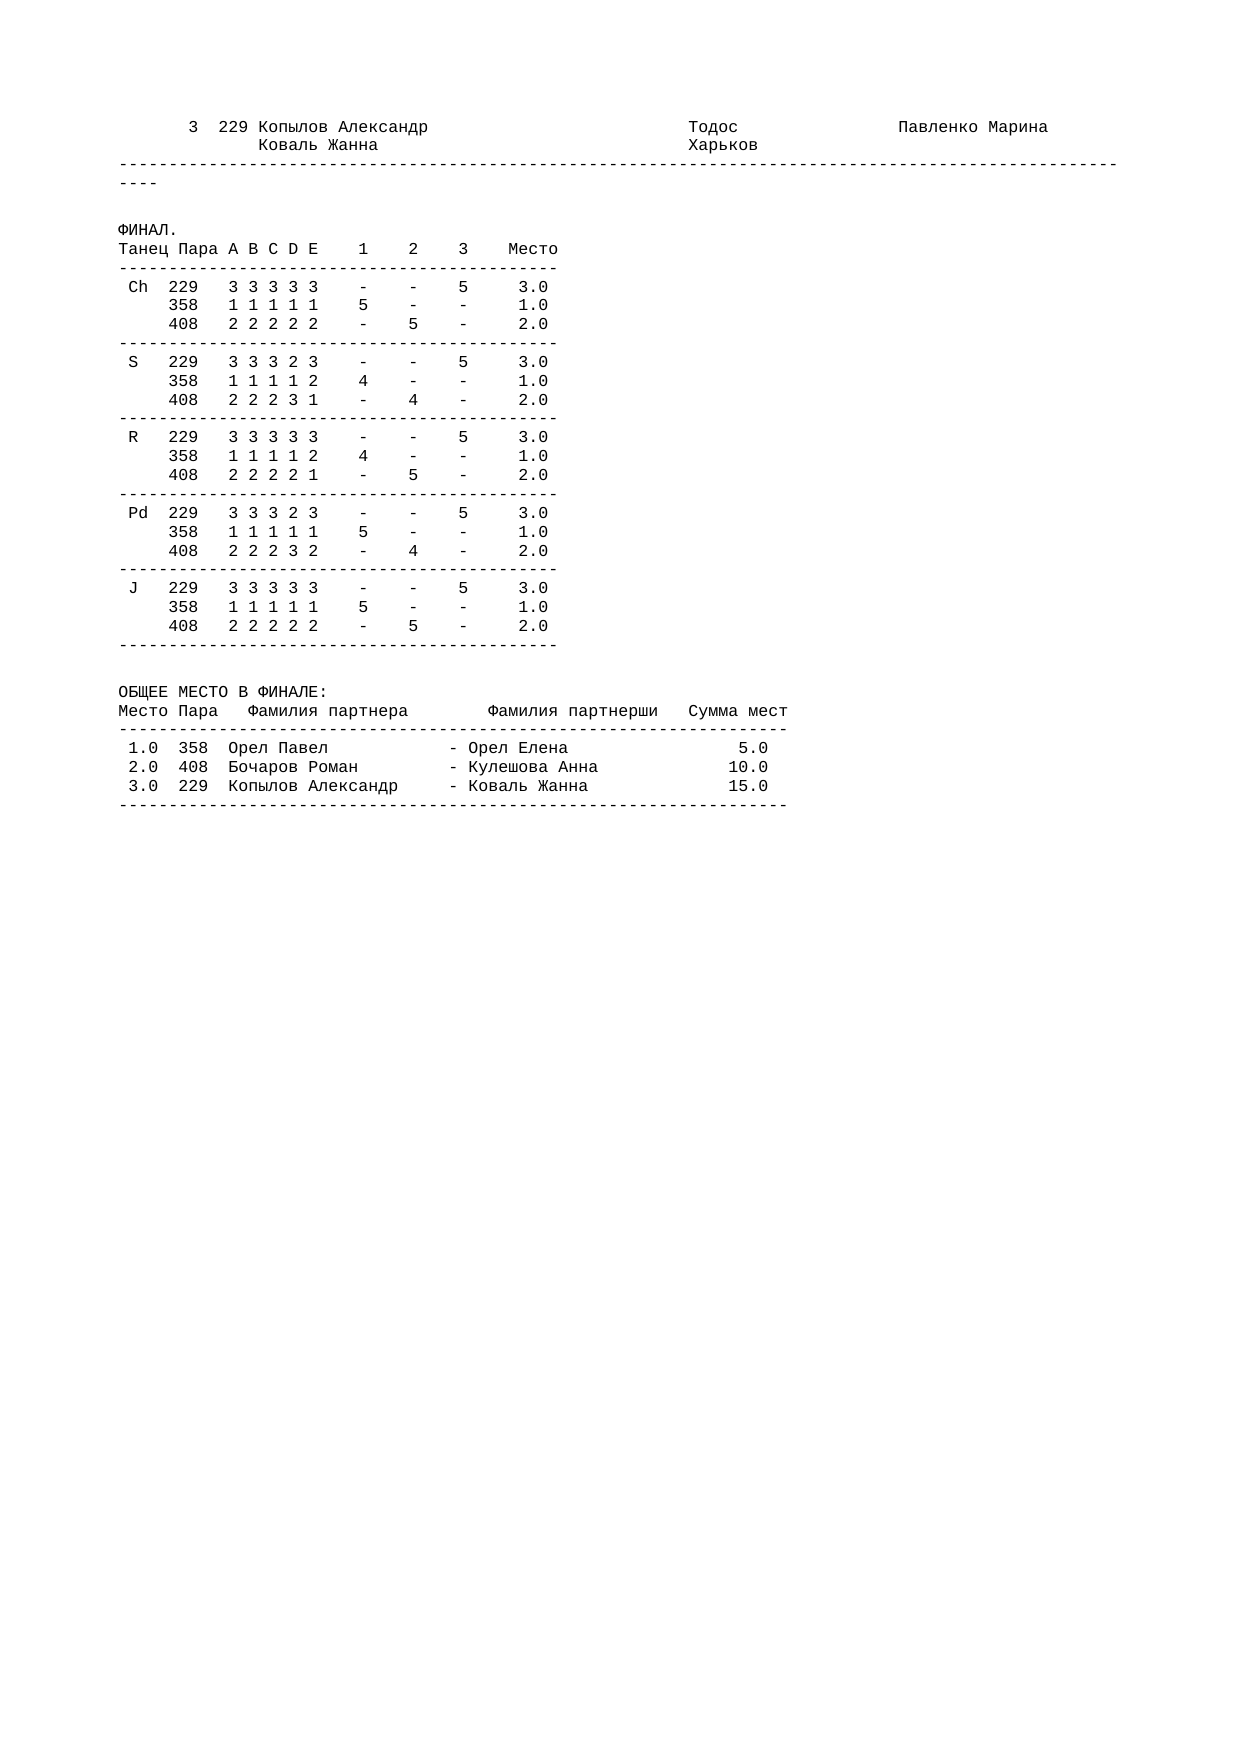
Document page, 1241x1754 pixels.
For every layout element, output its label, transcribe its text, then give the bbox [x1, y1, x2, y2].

text 358 1 1 1 1 1 5 - - 1.0 [118, 599, 1122, 617]
text -------------------------------------------- [118, 636, 1122, 655]
text ОБЩЕЕ МЕСТО В ФИНАЛЕ: [118, 683, 1122, 702]
text Место Пара Фамилия партнера Фамилия партнерши Сумма мест [118, 702, 1122, 721]
text -------------------------------------------- [118, 486, 1122, 504]
text 408 2 2 2 3 1 - 4 - 2.0 [118, 391, 1122, 410]
text 408 2 2 2 2 1 - 5 - 2.0 [118, 467, 1122, 486]
text -------------------------------------------- [118, 335, 1122, 353]
text 2.0 408 Бочаров Роман - Кулешова Анна 10.0 [118, 759, 1122, 777]
text ------------------------------------------------------------------- [118, 721, 1122, 740]
text 3 229 Копылов Александр Тодос Павленко Марина [118, 118, 1122, 137]
text -------------------------------------------------------------------------------------------------------- [118, 156, 1122, 193]
text -------------------------------------------- [118, 259, 1122, 278]
text 408 2 2 2 2 2 - 5 - 2.0 [118, 316, 1122, 335]
text Коваль Жанна Харьков [118, 137, 1122, 156]
text 358 1 1 1 1 1 5 - - 1.0 [118, 297, 1122, 316]
text Ch 229 3 3 3 3 3 - - 5 3.0 [118, 278, 1122, 297]
text Танец Пара A B C D E 1 2 3 Место [118, 240, 1122, 259]
text -------------------------------------------- [118, 410, 1122, 429]
text 358 1 1 1 1 2 4 - - 1.0 [118, 372, 1122, 391]
text S 229 3 3 3 2 3 - - 5 3.0 [118, 353, 1122, 372]
text 358 1 1 1 1 2 4 - - 1.0 [118, 448, 1122, 467]
text Pd 229 3 3 3 2 3 - - 5 3.0 [118, 504, 1122, 523]
text 408 2 2 2 3 2 - 4 - 2.0 [118, 542, 1122, 561]
text 3.0 229 Копылов Александр - Коваль Жанна 15.0 [118, 777, 1122, 796]
text 358 1 1 1 1 1 5 - - 1.0 [118, 523, 1122, 542]
text 1.0 358 Орел Павел - Орел Елена 5.0 [118, 740, 1122, 759]
text 408 2 2 2 2 2 - 5 - 2.0 [118, 617, 1122, 636]
text ------------------------------------------------------------------- [118, 796, 1122, 815]
text ФИНАЛ. [118, 222, 1122, 240]
text R 229 3 3 3 3 3 - - 5 3.0 [118, 429, 1122, 448]
text -------------------------------------------- [118, 561, 1122, 580]
text J 229 3 3 3 3 3 - - 5 3.0 [118, 580, 1122, 599]
